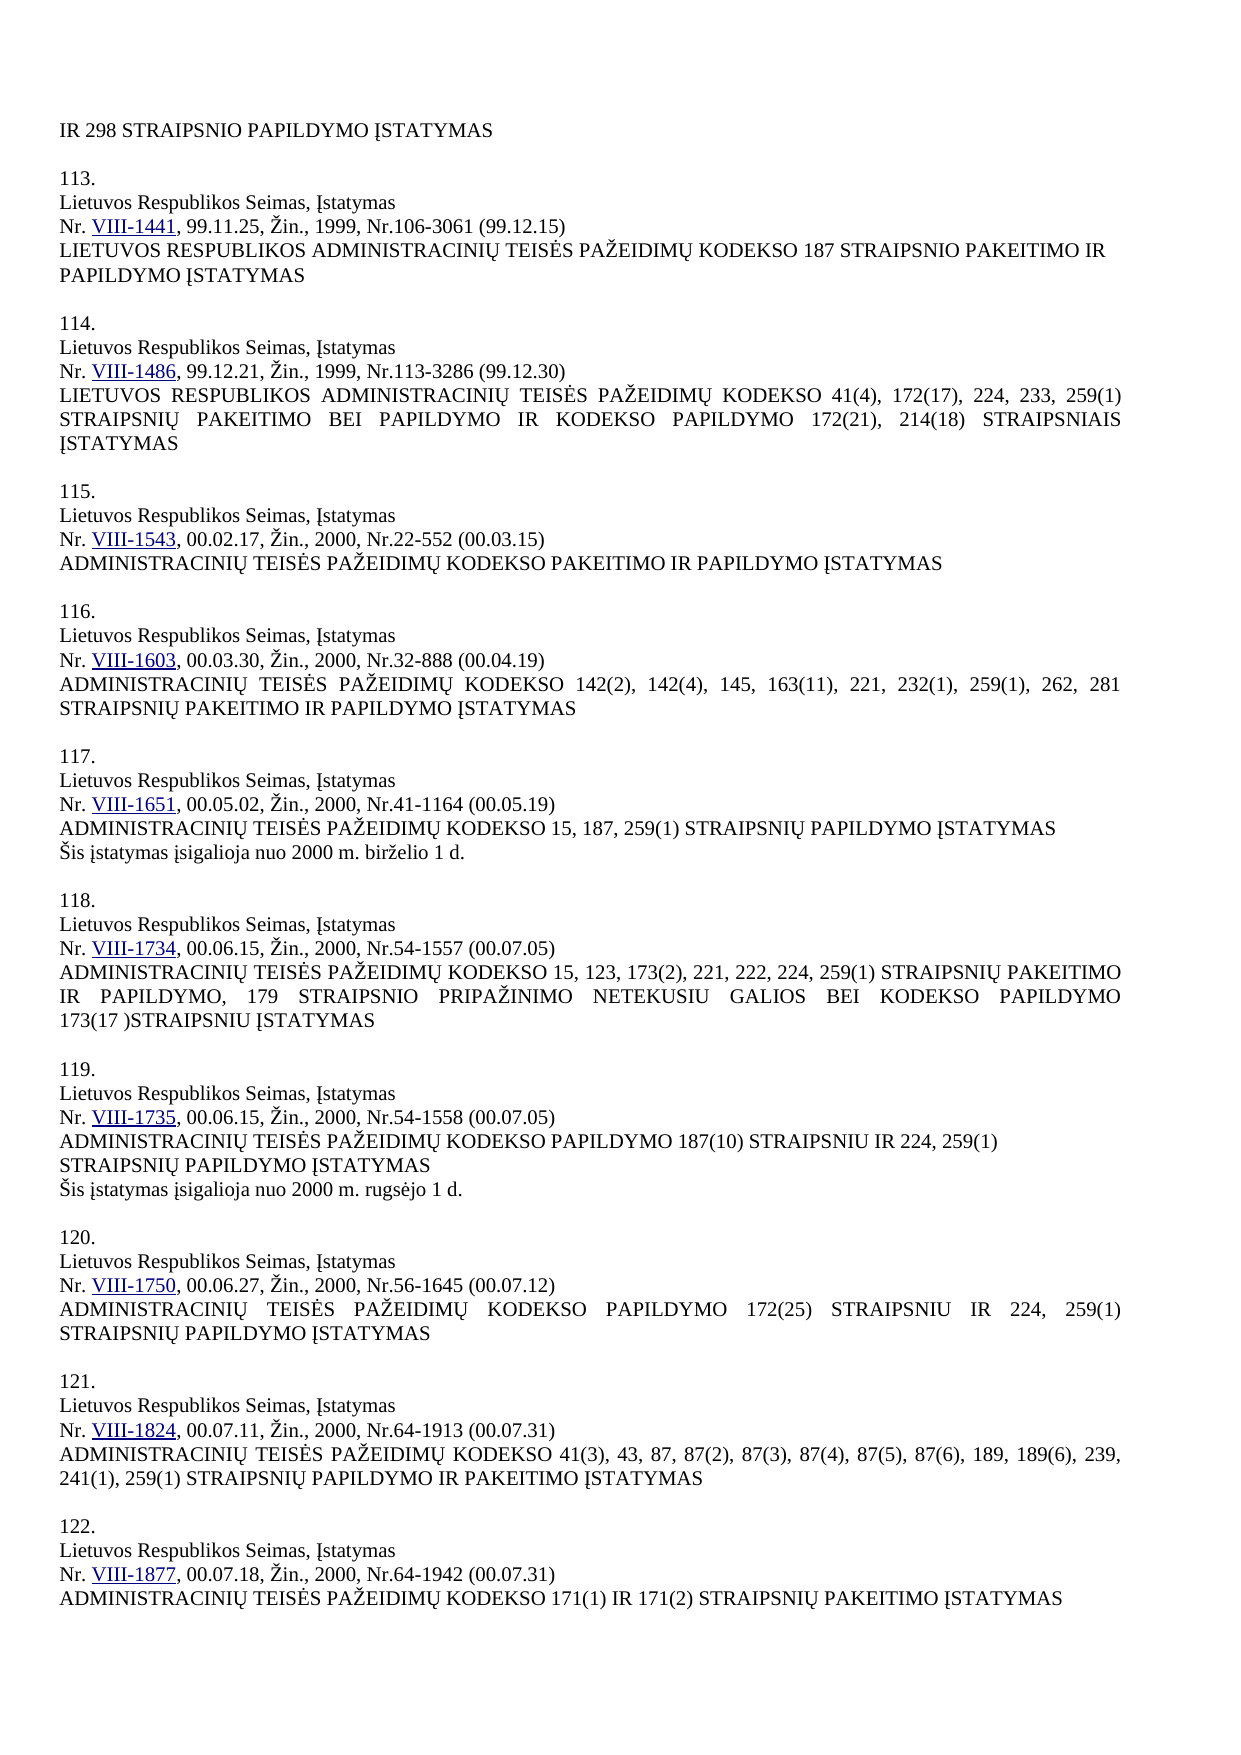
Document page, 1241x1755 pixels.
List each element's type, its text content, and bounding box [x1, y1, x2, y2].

text Nr. VIII-1734, 00.06.15, Žin., 2000, Nr.54-1557 (00.07.05) [59, 936, 1122, 960]
text ADMINISTRACINIŲ TEISĖS PAŽEIDIMŲ KODEKSO PAPILDYMO 187(10) STRAIPSNIU IR 224, 259(1) STRAIPSNIŲ PAPILDYMO ĮSTATYMAS [59, 1129, 1122, 1177]
text Nr. VIII-1441, 99.11.25, Žin., 1999, Nr.106-3061 (99.12.15) [59, 214, 1122, 238]
text LIETUVOS RESPUBLIKOS ADMINISTRACINIŲ TEISĖS PAŽEIDIMŲ KODEKSO 187 STRAIPSNIO PAKEITIMO IR PAPILDYMO ĮSTATYMAS [59, 238, 1122, 287]
text ADMINISTRACINIŲ TEISĖS PAŽEIDIMŲ KODEKSO PAPILDYMO 172(25) STRAIPSNIU IR 224, 259(1) STRAIPSNIŲ PAPILDYMO ĮSTATYMAS [59, 1297, 1122, 1345]
text 121. [59, 1369, 1122, 1393]
text Lietuvos Respublikos Seimas, Įstatymas [59, 1538, 1122, 1562]
text 118. [59, 888, 1122, 912]
text 122. [59, 1514, 1122, 1538]
text ADMINISTRACINIŲ TEISĖS PAŽEIDIMŲ KODEKSO 15, 123, 173(2), 221, 222, 224, 259(1) STRAIPSNIŲ PAKEITIMO IR PAPILDYMO, 179 STRAIPSNIO PRIPAŽINIMO NETEKUSIU GALIOS BEI KODEKSO PAPILDYMO 173(17 )STRAIPSNIU ĮSTATYMAS [59, 960, 1122, 1032]
text Šis įstatymas įsigalioja nuo 2000 m. birželio 1 d. [59, 840, 1122, 864]
text Nr. VIII-1486, 99.12.21, Žin., 1999, Nr.113-3286 (99.12.30) [59, 359, 1122, 383]
text Lietuvos Respublikos Seimas, Įstatymas [59, 335, 1122, 359]
text Nr. VIII-1651, 00.05.02, Žin., 2000, Nr.41-1164 (00.05.19) [59, 792, 1122, 816]
text ADMINISTRACINIŲ TEISĖS PAŽEIDIMŲ KODEKSO 41(3), 43, 87, 87(2), 87(3), 87(4), 87(5), 87(6), 189, 189(6), 239, 241(1), 259(1) STRAIPSNIŲ PAPILDYMO IR PAKEITIMO ĮSTATYMAS [59, 1442, 1122, 1490]
text 120. [59, 1225, 1122, 1249]
text Nr. VIII-1735, 00.06.15, Žin., 2000, Nr.54-1558 (00.07.05) [59, 1105, 1122, 1129]
text ADMINISTRACINIŲ TEISĖS PAŽEIDIMŲ KODEKSO PAKEITIMO IR PAPILDYMO ĮSTATYMAS [59, 551, 1122, 575]
text Nr. VIII-1603, 00.03.30, Žin., 2000, Nr.32-888 (00.04.19) [59, 647, 1122, 672]
text Lietuvos Respublikos Seimas, Įstatymas [59, 1249, 1122, 1273]
text Nr. VIII-1877, 00.07.18, Žin., 2000, Nr.64-1942 (00.07.31) [59, 1562, 1122, 1586]
text 114. [59, 311, 1122, 335]
text 113. [59, 166, 1122, 190]
text Lietuvos Respublikos Seimas, Įstatymas [59, 1393, 1122, 1417]
text Lietuvos Respublikos Seimas, Įstatymas [59, 190, 1122, 214]
text Lietuvos Respublikos Seimas, Įstatymas [59, 912, 1122, 936]
text ADMINISTRACINIŲ TEISĖS PAŽEIDIMŲ KODEKSO 15, 187, 259(1) STRAIPSNIŲ PAPILDYMO ĮSTATYMAS [59, 816, 1122, 840]
text IR 298 STRAIPSNIO PAPILDYMO ĮSTATYMAS [59, 118, 1122, 142]
text Lietuvos Respublikos Seimas, Įstatymas [59, 768, 1122, 792]
text ADMINISTRACINIŲ TEISĖS PAŽEIDIMŲ KODEKSO 142(2), 142(4), 145, 163(11), 221, 232(1), 259(1), 262, 281 STRAIPSNIŲ PAKEITIMO IR PAPILDYMO ĮSTATYMAS [59, 672, 1122, 720]
text Šis įstatymas įsigalioja nuo 2000 m. rugsėjo 1 d. [59, 1177, 1122, 1201]
text Lietuvos Respublikos Seimas, Įstatymas [59, 503, 1122, 527]
text LIETUVOS RESPUBLIKOS ADMINISTRACINIŲ TEISĖS PAŽEIDIMŲ KODEKSO 41(4), 172(17), 224, 233, 259(1) STRAIPSNIŲ PAKEITIMO BEI PAPILDYMO IR KODEKSO PAPILDYMO 172(21), 214(18) STRAIPSNIAIS ĮSTATYMAS [59, 383, 1122, 455]
text 119. [59, 1057, 1122, 1081]
text Nr. VIII-1543, 00.02.17, Žin., 2000, Nr.22-552 (00.03.15) [59, 527, 1122, 551]
text Lietuvos Respublikos Seimas, Įstatymas [59, 623, 1122, 647]
text Nr. VIII-1750, 00.06.27, Žin., 2000, Nr.56-1645 (00.07.12) [59, 1273, 1122, 1297]
text Lietuvos Respublikos Seimas, Įstatymas [59, 1081, 1122, 1105]
text Nr. VIII-1824, 00.07.11, Žin., 2000, Nr.64-1913 (00.07.31) [59, 1417, 1122, 1442]
text 116. [59, 599, 1122, 623]
text ADMINISTRACINIŲ TEISĖS PAŽEIDIMŲ KODEKSO 171(1) IR 171(2) STRAIPSNIŲ PAKEITIMO ĮSTATYMAS [59, 1586, 1122, 1610]
text 115. [59, 479, 1122, 503]
text 117. [59, 744, 1122, 768]
